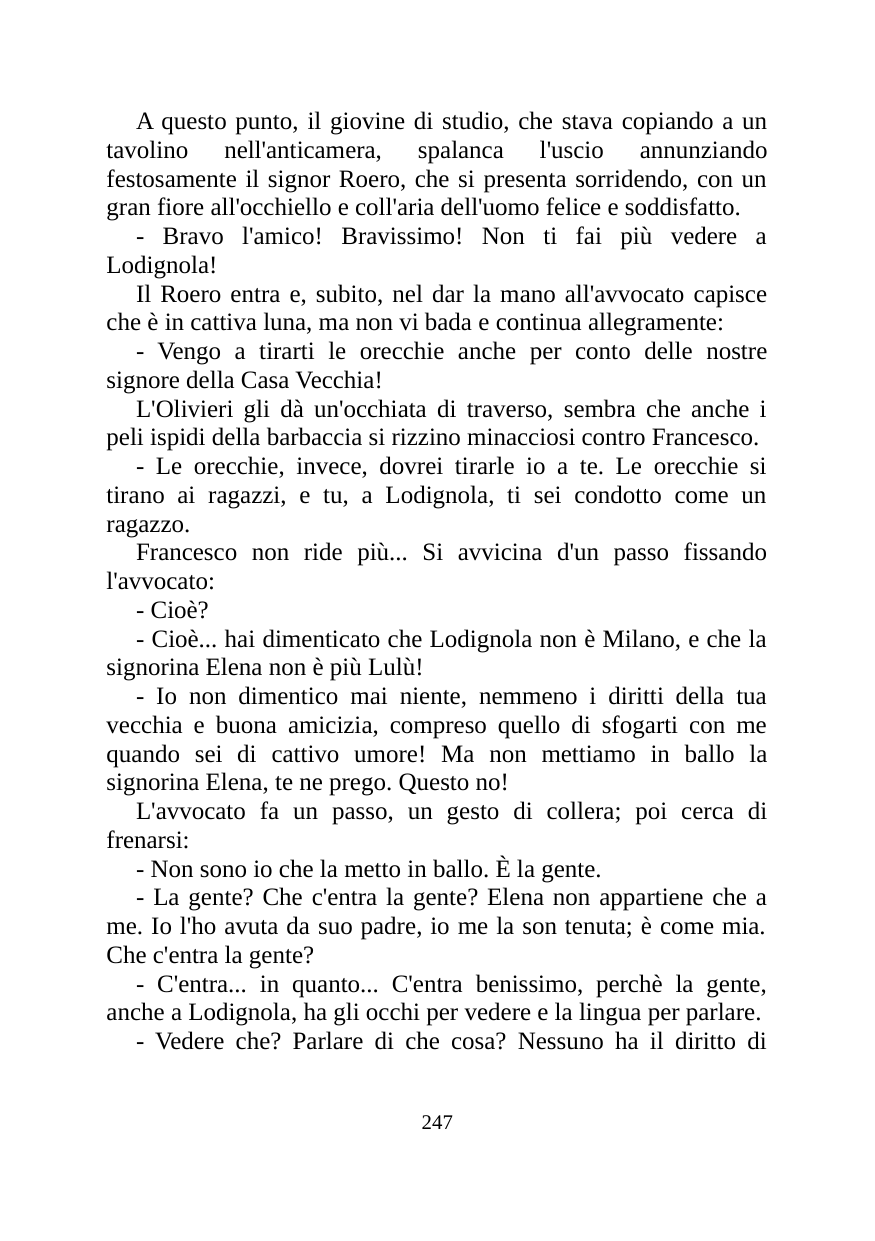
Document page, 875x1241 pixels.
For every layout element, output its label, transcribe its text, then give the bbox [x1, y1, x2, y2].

text - Bravo l'amico! Bravissimo! Non ti fai più vedere a Lodignola! [106, 221, 768, 279]
text L'avvocato fa un passo, un gesto di collera; poi cerca di frenarsi: [106, 796, 768, 854]
text L'Olivieri gli dà un'occhiata di traverso, sembra che anche i peli ispidi della barbaccia si rizzino minacciosi contro Francesco. [106, 394, 768, 451]
text A questo punto, il giovine di studio, che stava copiando a un tavolino nell'anticamera, spalanca l'uscio annunziando festosamente il signor Roero, che si presenta sorridendo, con un gran fiore all'occhiello e coll'aria dell'uomo felice e soddisfatto. [106, 106, 768, 221]
text - Cioè... hai dimenticato che Lodignola non è Milano, e che la signorina Elena non è più Lulù! [106, 624, 768, 681]
text - La gente? Che c'entra la gente? Elena non appartiene che a me. Io l'ho avuta da suo padre, io me la son tenuta; è come mia. Che c'entra la gente? [106, 882, 768, 969]
text - Io non dimentico mai niente, nemmeno i diritti della tua vecchia e buona amicizia, compreso quello di sfogarti con me quando sei di cattivo umore! Ma non mettiamo in ballo la signorina Elena, te ne prego. Questo no! [106, 681, 768, 796]
text - Vedere che? Parlare di che cosa? Nessuno ha il diritto di [106, 1026, 768, 1055]
text Francesco non ride più... Si avvicina d'un passo fissando l'avvocato: [106, 537, 768, 595]
text - Vengo a tirarti le orecchie anche per conto delle nostre signore della Casa Vecchia! [106, 336, 768, 394]
text - C'entra... in quanto... C'entra benissimo, perchè la gente, anche a Lodignola, ha gli occhi per vedere e la lingua per parlare. [106, 969, 768, 1026]
text Il Roero entra e, subito, nel dar la mano all'avvocato capisce che è in cattiva luna, ma non vi bada e continua allegramente: [106, 279, 768, 336]
text - Le orecchie, invece, dovrei tirarle io a te. Le orecchie si tirano ai ragazzi, e tu, a Lodignola, ti sei condotto come un ragazzo. [106, 451, 768, 537]
text - Non sono io che la metto in ballo. È la gente. [106, 854, 768, 882]
text - Cioè? [106, 595, 768, 624]
